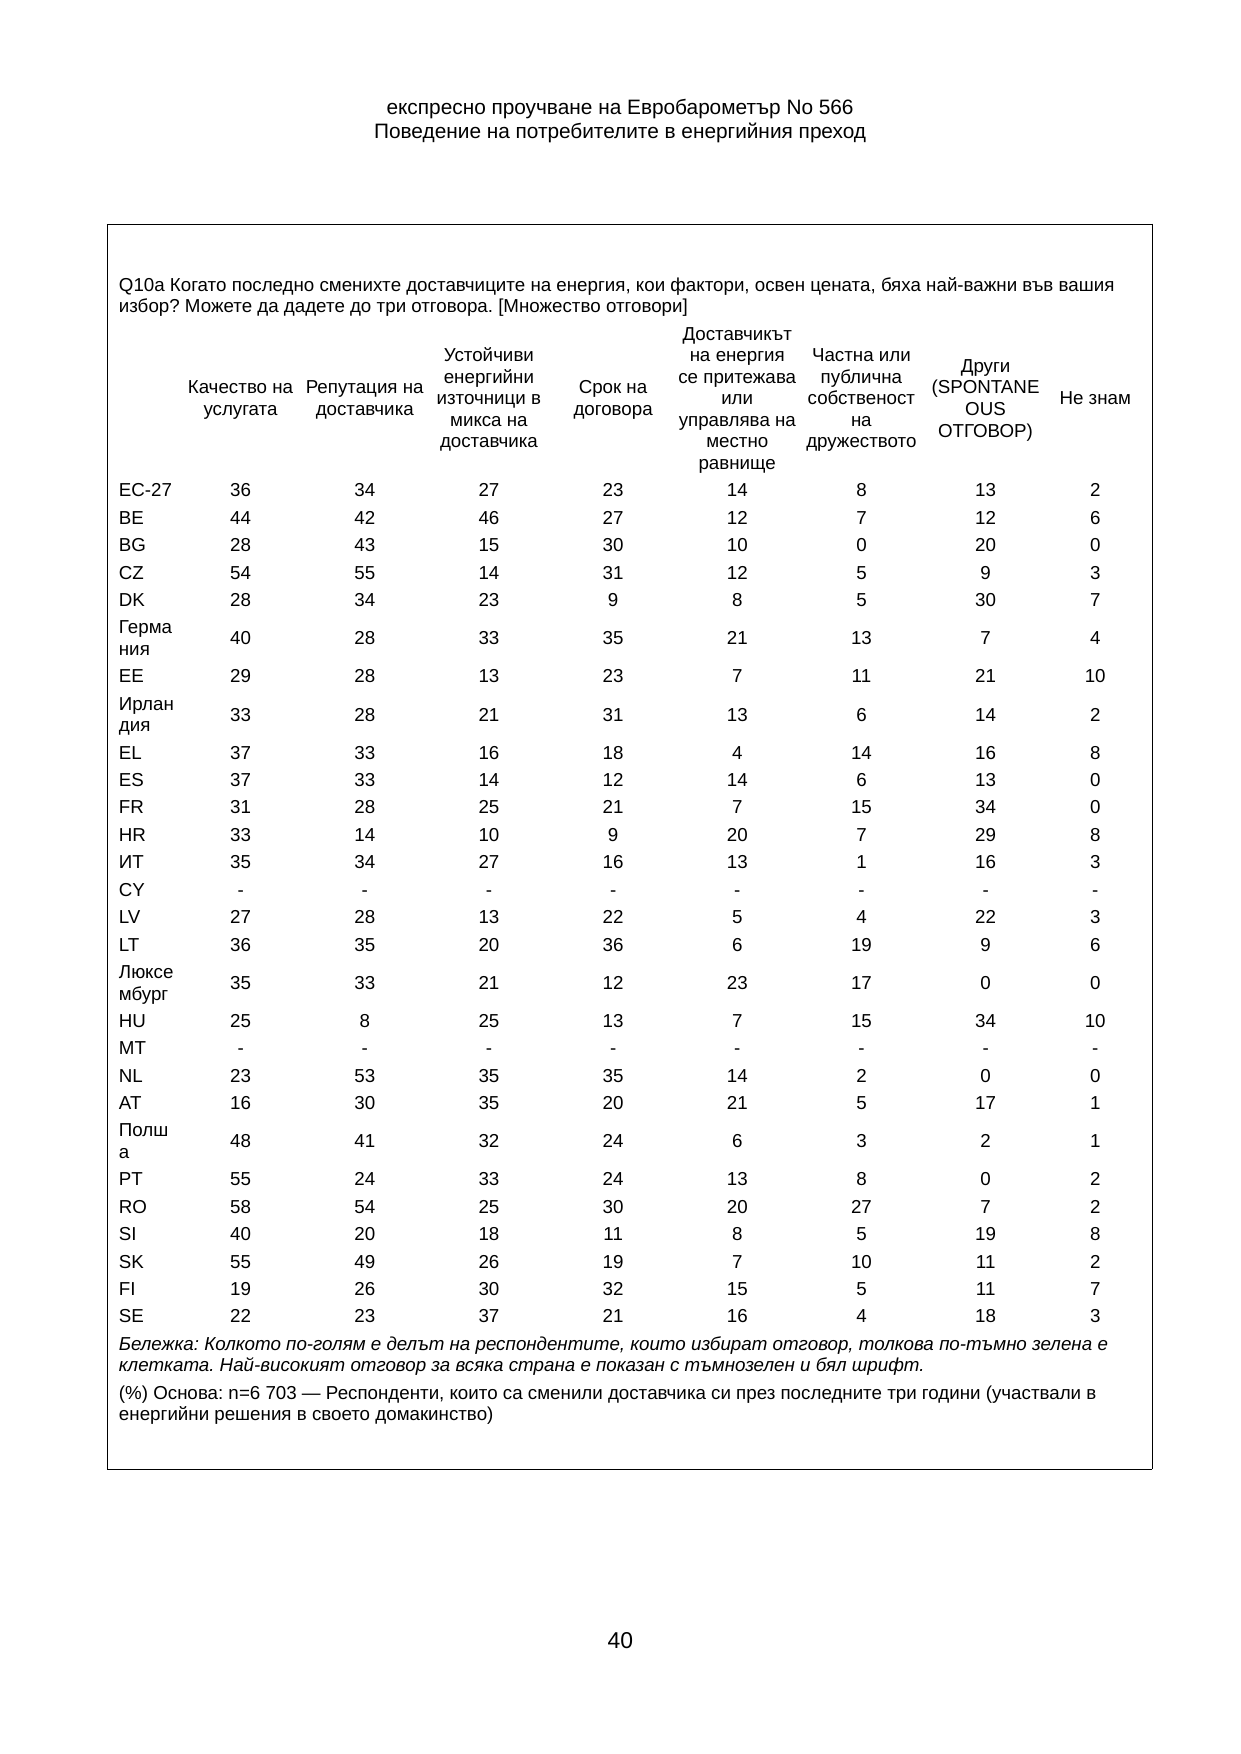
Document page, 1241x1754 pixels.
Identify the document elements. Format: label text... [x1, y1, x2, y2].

table_cell 30 [303, 1089, 427, 1116]
table_cell - [675, 1034, 799, 1062]
table_cell 9 [923, 930, 1047, 958]
table_cell 35 [551, 1062, 675, 1089]
table_cell LT [116, 930, 178, 958]
table_cell Люксембург [116, 958, 178, 1007]
table_cell 7 [675, 662, 799, 690]
table_cell 9 [551, 821, 675, 848]
table_cell 6 [675, 930, 799, 958]
table_cell 12 [675, 504, 799, 531]
table_cell Качество на услугата [178, 320, 302, 476]
table_cell 0 [923, 958, 1047, 1007]
table_cell 26 [303, 1275, 427, 1302]
table_cell 55 [178, 1165, 302, 1193]
table_cell 21 [675, 613, 799, 662]
table_cell MT [116, 1034, 178, 1062]
table_cell 24 [303, 1165, 427, 1193]
table_cell 27 [178, 903, 302, 930]
table_cell 10 [1048, 1007, 1142, 1034]
table_cell 5 [799, 1220, 923, 1247]
table_cell 7 [923, 613, 1047, 662]
table_cell 3 [1048, 848, 1142, 876]
table_cell - [799, 1034, 923, 1062]
table_cell 33 [303, 766, 427, 793]
table_cell 17 [923, 1089, 1047, 1116]
table_cell 15 [427, 531, 551, 558]
table_cell 28 [303, 662, 427, 690]
table_cell 27 [551, 504, 675, 531]
table_cell 14 [427, 559, 551, 586]
table_cell 20 [675, 1193, 799, 1220]
table_cell 35 [303, 930, 427, 958]
table_cell 30 [551, 531, 675, 558]
table_cell 23 [303, 1302, 427, 1330]
table_cell 8 [675, 1220, 799, 1247]
table_cell 0 [923, 1165, 1047, 1193]
table_cell 9 [551, 586, 675, 613]
table_cell 0 [1048, 1062, 1142, 1089]
table_cell 14 [427, 766, 551, 793]
table_cell 13 [427, 903, 551, 930]
table_cell 13 [427, 662, 551, 690]
table_cell 16 [923, 848, 1047, 876]
table_cell 2 [923, 1116, 1047, 1165]
table_cell 13 [923, 766, 1047, 793]
table_cell NL [116, 1062, 178, 1089]
table_cell 5 [799, 586, 923, 613]
table_cell - [427, 876, 551, 903]
table_cell 5 [799, 1089, 923, 1116]
table_cell 7 [799, 821, 923, 848]
table_cell - [799, 876, 923, 903]
table_cell 20 [427, 930, 551, 958]
table_cell - [551, 876, 675, 903]
table_cell 25 [178, 1007, 302, 1034]
table_cell 37 [427, 1302, 551, 1330]
table_cell 18 [427, 1220, 551, 1247]
table_cell 2 [1048, 1193, 1142, 1220]
table_cell 0 [1048, 958, 1142, 1007]
table_cell 12 [675, 559, 799, 586]
table_cell 6 [799, 690, 923, 739]
table_cell SE [116, 1302, 178, 1330]
table_cell FI [116, 1275, 178, 1302]
table_cell 13 [551, 1007, 675, 1034]
table_cell - [1048, 876, 1142, 903]
table_cell Частна или публична собственост на дружеството [799, 320, 923, 476]
table_cell 25 [427, 794, 551, 821]
table_cell BE [116, 504, 178, 531]
table_cell 19 [551, 1248, 675, 1275]
table_cell 36 [178, 930, 302, 958]
table_cell 1 [1048, 1089, 1142, 1116]
table_cell 25 [427, 1007, 551, 1034]
table_cell 36 [178, 476, 302, 504]
table_cell RO [116, 1193, 178, 1220]
table_cell 30 [427, 1275, 551, 1302]
table_cell 37 [178, 739, 302, 766]
table_cell 19 [799, 930, 923, 958]
table_cell 12 [551, 958, 675, 1007]
table_cell - [178, 1034, 302, 1062]
table_cell 41 [303, 1116, 427, 1165]
table_cell 2 [1048, 690, 1142, 739]
table_cell 0 [1048, 794, 1142, 821]
table_cell 10 [675, 531, 799, 558]
table_cell 4 [1048, 613, 1142, 662]
table_cell 13 [923, 476, 1047, 504]
table_cell 16 [675, 1302, 799, 1330]
table_cell 35 [427, 1089, 551, 1116]
table_cell Срок на договора [551, 320, 675, 476]
table_cell 28 [178, 586, 302, 613]
table_cell SI [116, 1220, 178, 1247]
table_cell Ирландия [116, 690, 178, 739]
table_cell 31 [551, 559, 675, 586]
table_cell 18 [923, 1302, 1047, 1330]
table_cell 16 [551, 848, 675, 876]
table_cell 6 [1048, 504, 1142, 531]
table_cell 11 [923, 1275, 1047, 1302]
table_cell 48 [178, 1116, 302, 1165]
table_cell 33 [303, 958, 427, 1007]
table_cell - [303, 876, 427, 903]
table_cell - [551, 1034, 675, 1062]
table_cell 1 [1048, 1116, 1142, 1165]
table_cell 14 [923, 690, 1047, 739]
table_cell 10 [1048, 662, 1142, 690]
table_cell 31 [178, 794, 302, 821]
table_cell 1 [799, 848, 923, 876]
table_cell 7 [1048, 586, 1142, 613]
table_cell 53 [303, 1062, 427, 1089]
table_cell 8 [799, 1165, 923, 1193]
table_cell 19 [923, 1220, 1047, 1247]
table_cell 12 [551, 766, 675, 793]
table_cell 7 [675, 794, 799, 821]
table_cell 13 [675, 690, 799, 739]
table_cell 16 [427, 739, 551, 766]
table_cell 4 [675, 739, 799, 766]
table_cell 27 [799, 1193, 923, 1220]
table_cell 21 [675, 1089, 799, 1116]
table_cell 20 [675, 821, 799, 848]
table_cell Устойчиви енергийни източници в микса на доставчика [427, 320, 551, 476]
table_cell 5 [675, 903, 799, 930]
table_cell 8 [1048, 739, 1142, 766]
table_cell 18 [551, 739, 675, 766]
table_cell 7 [799, 504, 923, 531]
table_cell 28 [303, 794, 427, 821]
table_cell 30 [923, 586, 1047, 613]
table_cell CZ [116, 559, 178, 586]
table_cell 37 [178, 766, 302, 793]
table_cell 17 [799, 958, 923, 1007]
table_cell 33 [178, 690, 302, 739]
table_cell 13 [675, 848, 799, 876]
table_cell CY [116, 876, 178, 903]
table_cell 49 [303, 1248, 427, 1275]
table_cell 15 [799, 1007, 923, 1034]
table_cell 27 [427, 848, 551, 876]
table_cell 2 [1048, 1165, 1142, 1193]
table_cell 31 [551, 690, 675, 739]
table_cell 14 [675, 766, 799, 793]
table_cell HR [116, 821, 178, 848]
table_cell HU [116, 1007, 178, 1034]
table_cell 34 [303, 848, 427, 876]
table_cell 33 [427, 1165, 551, 1193]
table_cell 28 [178, 531, 302, 558]
table_cell 19 [178, 1275, 302, 1302]
table_cell 16 [178, 1089, 302, 1116]
table_cell 21 [923, 662, 1047, 690]
table_cell 23 [178, 1062, 302, 1089]
table_cell Бележка: Колкото по-голям е делът на респондентите, които избират отговор, толкова по-тъмно зелена е клетката. Най-високият отговор за всяка страна е показан с тъмнозелен и бял шрифт. [116, 1330, 1142, 1379]
table_cell 14 [303, 821, 427, 848]
table_cell SK [116, 1248, 178, 1275]
table_cell 29 [923, 821, 1047, 848]
table_cell Други (SPONTANEOUS ОТГОВОР) [923, 320, 1047, 476]
table_cell 3 [1048, 1302, 1142, 1330]
table_cell 30 [551, 1193, 675, 1220]
table_cell 2 [799, 1062, 923, 1089]
table_cell 26 [427, 1248, 551, 1275]
table_cell 20 [303, 1220, 427, 1247]
table_cell 22 [178, 1302, 302, 1330]
table_cell ЕС-27 [116, 476, 178, 504]
table_cell 20 [551, 1089, 675, 1116]
table_cell 58 [178, 1193, 302, 1220]
table_cell 22 [923, 903, 1047, 930]
table_cell 55 [303, 559, 427, 586]
table_cell 35 [427, 1062, 551, 1089]
table_cell 6 [1048, 930, 1142, 958]
table_cell 6 [799, 766, 923, 793]
table_cell 21 [551, 1302, 675, 1330]
table_cell 35 [551, 613, 675, 662]
table_cell EL [116, 739, 178, 766]
table_cell 23 [675, 958, 799, 1007]
table_cell 29 [178, 662, 302, 690]
table_cell 3 [799, 1116, 923, 1165]
table_cell 22 [551, 903, 675, 930]
table_cell EE [116, 662, 178, 690]
table_cell 0 [799, 531, 923, 558]
table_cell - [427, 1034, 551, 1062]
table_cell - [178, 876, 302, 903]
table_cell 36 [551, 930, 675, 958]
table_cell 33 [178, 821, 302, 848]
table_cell 14 [675, 476, 799, 504]
table_cell BG [116, 531, 178, 558]
table_cell 9 [923, 559, 1047, 586]
table_cell 4 [799, 1302, 923, 1330]
table_cell 13 [799, 613, 923, 662]
table_cell (%) Основа: n=6 703 — Респонденти, които са сменили доставчика си през последните три години (участвали в енергийни решения в своето домакинство) [116, 1379, 1142, 1428]
table_cell 3 [1048, 559, 1142, 586]
table_cell 34 [303, 476, 427, 504]
table_cell 42 [303, 504, 427, 531]
table_cell 6 [675, 1116, 799, 1165]
table_cell 21 [427, 690, 551, 739]
table_cell LV [116, 903, 178, 930]
table_cell 3 [1048, 903, 1142, 930]
table_cell 2 [1048, 476, 1142, 504]
table_cell - [923, 1034, 1047, 1062]
table_cell 34 [923, 794, 1047, 821]
table_cell 24 [551, 1165, 675, 1193]
table_cell 0 [1048, 766, 1142, 793]
table_cell 13 [675, 1165, 799, 1193]
table_cell 28 [303, 690, 427, 739]
table_cell Полша [116, 1116, 178, 1165]
table_cell 54 [178, 559, 302, 586]
table_cell 28 [303, 903, 427, 930]
table_cell 54 [303, 1193, 427, 1220]
table_cell 23 [551, 662, 675, 690]
table_cell 12 [923, 504, 1047, 531]
table_cell 11 [551, 1220, 675, 1247]
table_cell 32 [427, 1116, 551, 1165]
table_cell 5 [799, 559, 923, 586]
table_cell 27 [427, 476, 551, 504]
table_cell 46 [427, 504, 551, 531]
table_cell 7 [923, 1193, 1047, 1220]
table_cell 23 [427, 586, 551, 613]
table_cell 15 [675, 1275, 799, 1302]
table_cell 2 [1048, 1248, 1142, 1275]
table_cell 14 [675, 1062, 799, 1089]
table_cell [116, 320, 178, 476]
table_cell 34 [303, 586, 427, 613]
table_cell Не знам [1048, 320, 1142, 476]
table_cell 8 [675, 586, 799, 613]
table_cell 35 [178, 958, 302, 1007]
table_cell 40 [178, 613, 302, 662]
table_cell - [303, 1034, 427, 1062]
table_cell 4 [799, 903, 923, 930]
table_cell 14 [799, 739, 923, 766]
table_cell 10 [427, 821, 551, 848]
table_cell FR [116, 794, 178, 821]
table_cell DK [116, 586, 178, 613]
table_cell PT [116, 1165, 178, 1193]
table_cell ИТ [116, 848, 178, 876]
table_cell 0 [1048, 531, 1142, 558]
table_cell - [675, 876, 799, 903]
table_cell 33 [303, 739, 427, 766]
table_cell 24 [551, 1116, 675, 1165]
table_cell 33 [427, 613, 551, 662]
table_cell 8 [1048, 1220, 1142, 1247]
table_cell 0 [923, 1062, 1047, 1089]
table_cell 23 [551, 476, 675, 504]
table_cell 32 [551, 1275, 675, 1302]
table_cell 16 [923, 739, 1047, 766]
table_header Q10a Когато последно сменихте доставчиците на енергия, кои фактори, освен цената, бяха най-важни във вашия избор? Можете да дадете до три отговора. [Множество отговори] [116, 271, 1142, 319]
table_cell 10 [799, 1248, 923, 1275]
table_cell AT [116, 1089, 178, 1116]
table_cell 7 [675, 1007, 799, 1034]
table_cell 44 [178, 504, 302, 531]
table_cell 8 [799, 476, 923, 504]
table_cell Репутация на доставчика [303, 320, 427, 476]
table_cell 34 [923, 1007, 1047, 1034]
table_cell 11 [923, 1248, 1047, 1275]
table_cell 55 [178, 1248, 302, 1275]
table_cell Германия [116, 613, 178, 662]
table_cell 28 [303, 613, 427, 662]
table_cell 15 [799, 794, 923, 821]
table_cell ES [116, 766, 178, 793]
table_cell 11 [799, 662, 923, 690]
table_cell 7 [675, 1248, 799, 1275]
table_cell 8 [303, 1007, 427, 1034]
table_cell 40 [178, 1220, 302, 1247]
table_cell 21 [427, 958, 551, 1007]
table_cell 21 [551, 794, 675, 821]
table_cell 8 [1048, 821, 1142, 848]
table_cell 5 [799, 1275, 923, 1302]
table_cell 20 [923, 531, 1047, 558]
table_cell 25 [427, 1193, 551, 1220]
table_cell 7 [1048, 1275, 1142, 1302]
table_cell Доставчикът на енергия се притежава или управлява на местно равнище [675, 320, 799, 476]
table_cell 43 [303, 531, 427, 558]
table_cell 35 [178, 848, 302, 876]
table_cell - [1048, 1034, 1142, 1062]
table_cell - [923, 876, 1047, 903]
